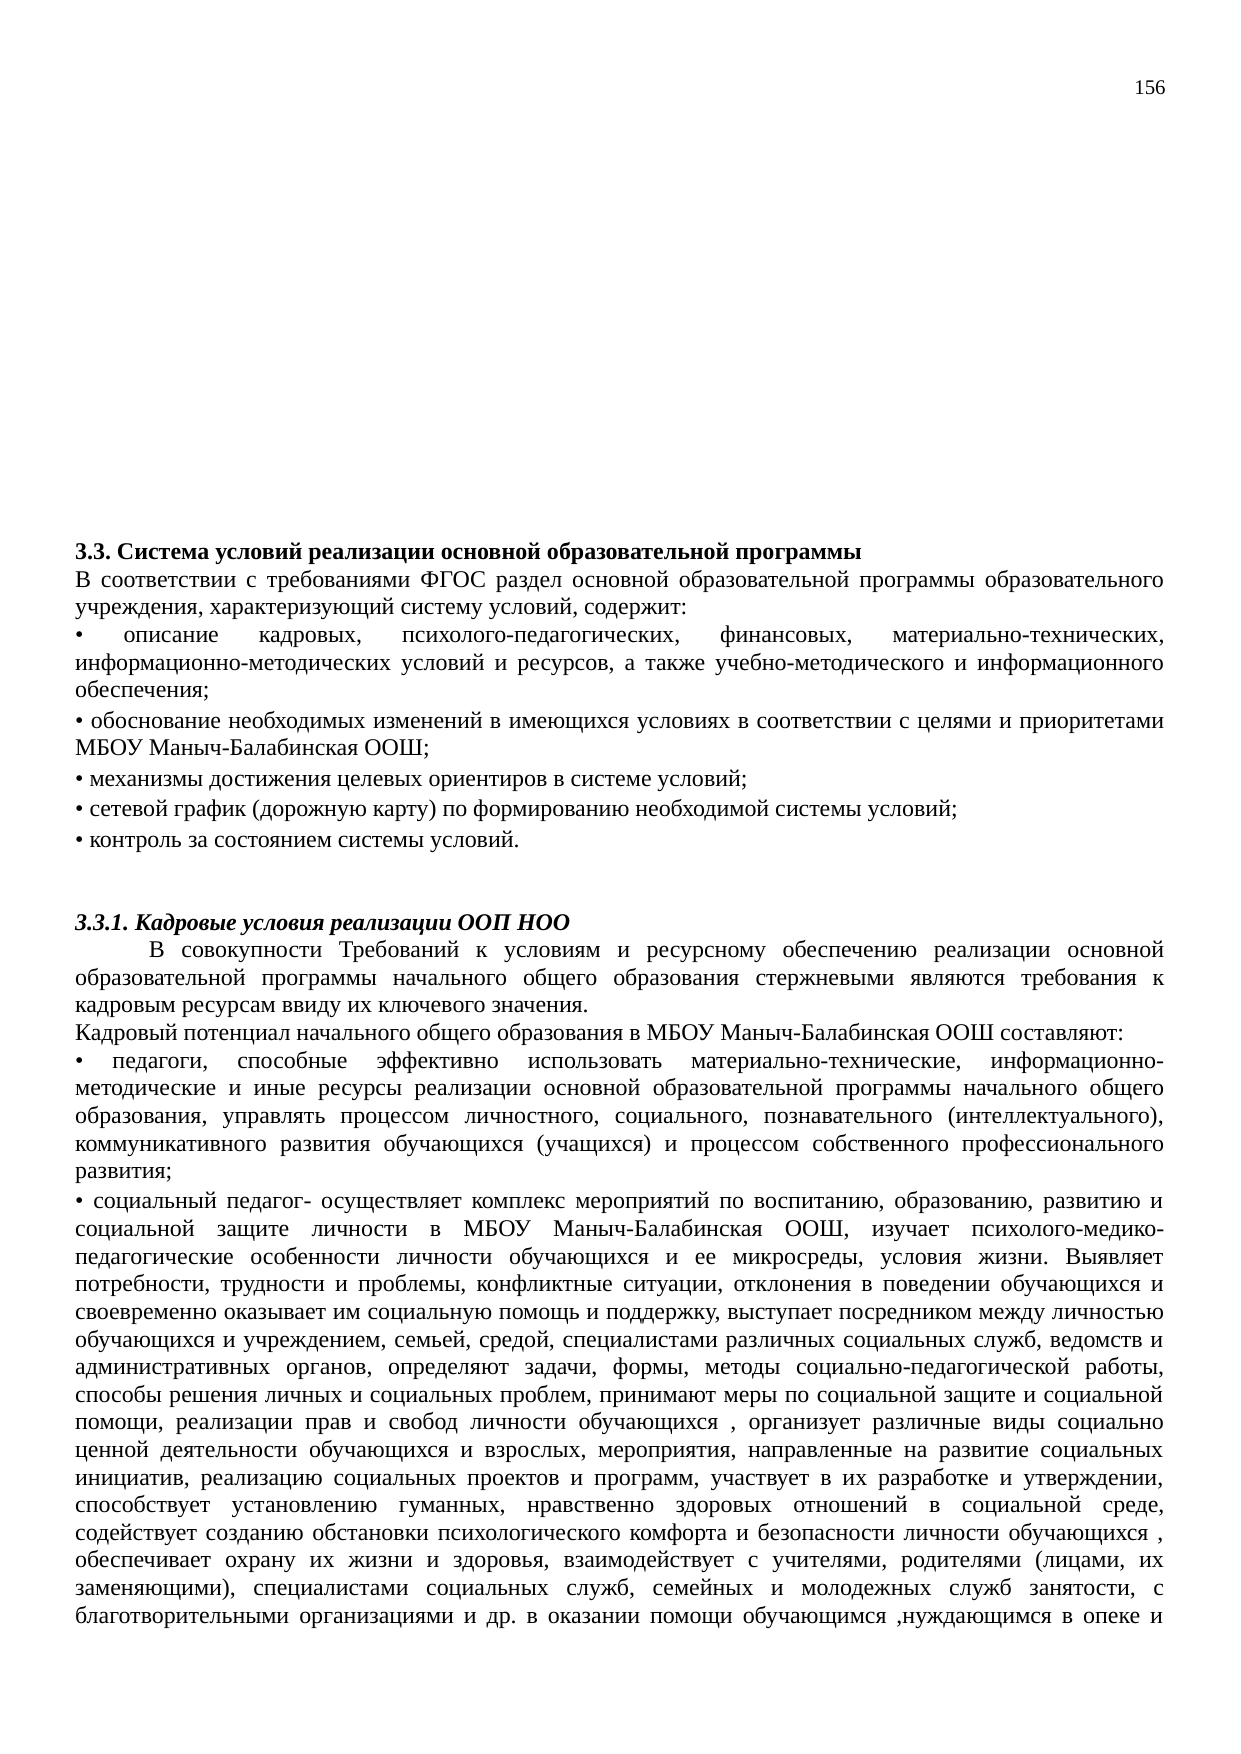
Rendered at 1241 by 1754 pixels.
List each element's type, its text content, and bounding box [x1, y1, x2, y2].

text • сетевой график (дорожную карту) по формированию необходимой системы условий; [75, 794, 1165, 822]
text В совокупности Требований к условиям и ресурсному обеспечению реализации основной образовательной программы начального общего образования стержневыми являются требования к кадровым ресурсам ввиду их ключевого значения. [75, 935, 1165, 1018]
text • механизмы достижения целевых ориентиров в системе условий; [75, 764, 1165, 791]
text • социальный педагог- осуществляет комплекс мероприятий по воспитанию, образованию, развитию и социальной защите личности в МБОУ Маныч-Балабинская ООШ, изучает психолого-медико-педагогические особенности личности обучающихся и ее микросреды, условия жизни. Выявляет потребности, трудности и проблемы, конфликтные ситуации, отклонения в поведении обучающихся и своевременно оказывает им социальную помощь и поддержку, выступает посредником между личностью обучающихся и учреждением, семьей, средой, специалистами различных социальных служб, ведомств и административных органов, определяют задачи, формы, методы социально-педагогической работы, способы решения личных и социальных проблем, принимают меры по социальной защите и социальной помощи, реализации прав и свобод личности обучающихся , организует различные виды социально ценной деятельности обучающихся и взрослых, мероприятия, направленные на развитие социальных инициатив, реализацию социальных проектов и программ, участвует в их разработке и утверждении, способствует установлению гуманных, нравственно здоровых отношений в социальной среде, содействует созданию обстановки психологического комфорта и безопасности личности обучающихся , обеспечивает охрану их жизни и здоровья, взаимодействует с учителями, родителями (лицами, их заменяющими), специалистами социальных служб, семейных и молодежных служб занятости, с благотворительными организациями и др. в оказании помощи обучающимся ,нуждающимся в опеке и [75, 1187, 1165, 1628]
text • описание кадровых, психолого-педагогических, финансовых, материально-технических, информационно-методических условий и ресурсов, а также учебно-методического и информационного обеспечения; [75, 620, 1165, 703]
text • педагоги, способные эффективно использовать материально-технические, информационно-методические и иные ресурсы реализации основной образовательной программы начального общего образования, управлять процессом личностного, социального, познавательного (интеллектуального), коммуникативного развития обучающихся (учащихся) и процессом собственного профессионального развития; [75, 1046, 1165, 1184]
text • обоснование необходимых изменений в имеющихся условиях в соответствии с целями и приоритетами МБОУ Маныч-Балабинская ООШ; [75, 706, 1165, 761]
text В соответствии с требованиями ФГОС раздел основной образовательной программы образовательного учреждения, характеризующий систему условий, содержит: [75, 565, 1165, 620]
text • контроль за состоянием системы условий. [75, 825, 1165, 852]
text Кадровый потенциал начального общего образования в МБОУ Маныч-Балабинская ООШ составляют: [75, 1018, 1165, 1046]
text 3.3.1. Кадровые условия реализации ООП НОО [75, 908, 1165, 935]
text 3.3. Система условий реализации основной образовательной программы [75, 537, 1165, 565]
